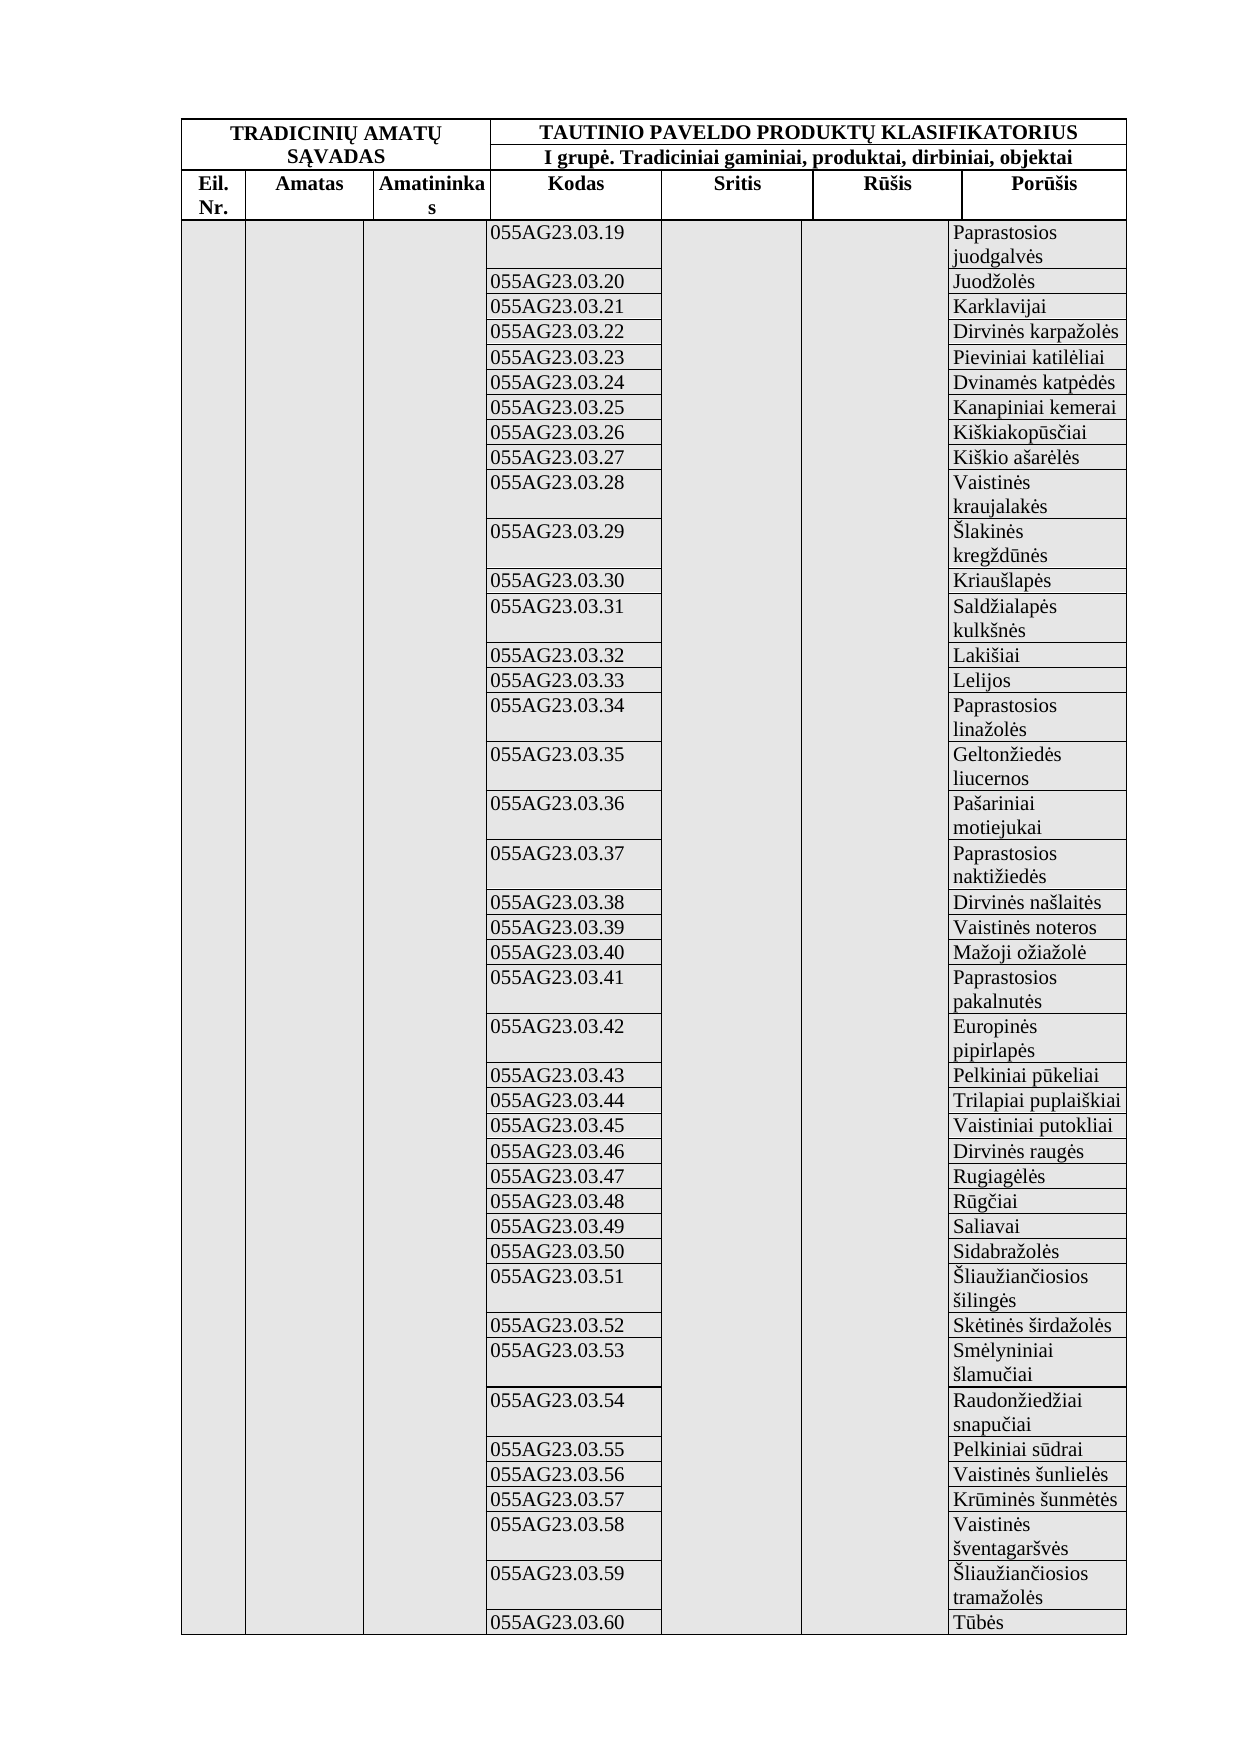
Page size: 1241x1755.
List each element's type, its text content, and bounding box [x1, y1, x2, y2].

table_cell Kiškiakopūsčiai [949, 420, 1126, 444]
table_cell 055AG23.03.22 [487, 320, 661, 343]
table_cell 055AG23.03.19 [487, 221, 661, 268]
table_cell 055AG23.03.52 [487, 1313, 661, 1337]
table_cell Sritis [662, 171, 812, 219]
table_cell 055AG23.03.42 [487, 1014, 661, 1062]
table_cell [364, 221, 486, 1634]
table_cell 055AG23.03.45 [487, 1114, 661, 1137]
table_cell Smėlyniniai šlamučiai [949, 1338, 1126, 1386]
table_cell 055AG23.03.35 [487, 742, 661, 790]
table_cell Paprastosios pakalnutės [949, 965, 1126, 1013]
table_cell Porūšis [963, 171, 1126, 219]
table_cell 055AG23.03.46 [487, 1139, 661, 1163]
table_cell 055AG23.03.58 [487, 1512, 661, 1560]
table_cell Kodas [491, 171, 661, 219]
table_cell 055AG23.03.25 [487, 395, 661, 419]
table_cell Paprastosios naktižiedės [949, 840, 1126, 888]
table_cell 055AG23.03.34 [487, 693, 661, 741]
table_cell Pašariniai motiejukai [949, 791, 1126, 839]
table_cell 055AG23.03.60 [487, 1610, 661, 1634]
table_cell 055AG23.03.37 [487, 840, 661, 888]
table_cell 055AG23.03.59 [487, 1561, 661, 1609]
table_cell Vaistinės šunlielės [949, 1462, 1126, 1486]
table_cell Paprastosios juodgalvės [949, 221, 1126, 268]
table_cell 055AG23.03.31 [487, 594, 661, 642]
table_cell Sidabražolės [949, 1239, 1126, 1263]
table_cell 055AG23.03.36 [487, 791, 661, 839]
table_cell Rūšis [814, 171, 961, 219]
table_cell Lelijos [949, 668, 1126, 692]
table_cell Amatas [246, 171, 373, 219]
table_cell Skėtinės širdažolės [949, 1313, 1126, 1337]
table_cell I grupė. Tradiciniai gaminiai, produktai, dirbiniai, objektai [491, 145, 1126, 169]
table_cell Amatininkas [374, 171, 490, 219]
table_cell [246, 221, 363, 1634]
table_cell Vaistiniai putokliai [949, 1114, 1126, 1137]
table_cell Europinės pipirlapės [949, 1014, 1126, 1062]
table_cell [802, 221, 948, 1634]
table_cell Pieviniai katilėliai [949, 345, 1126, 369]
table_cell [662, 221, 801, 1634]
table_cell 055AG23.03.30 [487, 569, 661, 592]
table_cell Kanapiniai kemerai [949, 395, 1126, 419]
table_cell Dirvinės našlaitės [949, 890, 1126, 914]
table_cell 055AG23.03.27 [487, 445, 661, 469]
table_cell Lakišiai [949, 643, 1126, 667]
table_cell Paprastosios linažolės [949, 693, 1126, 741]
table_cell Šliaužiančiosios šilingės [949, 1264, 1126, 1312]
table_cell 055AG23.03.47 [487, 1164, 661, 1188]
table_cell Kriaušlapės [949, 569, 1126, 592]
table_header TRADICINIŲ AMATŲ SĄVADAS [182, 120, 490, 169]
table_cell Šlakinės kregždūnės [949, 519, 1126, 567]
table_cell 055AG23.03.55 [487, 1437, 661, 1461]
table_cell Krūminės šunmėtės [949, 1487, 1126, 1511]
table_cell 055AG23.03.40 [487, 940, 661, 964]
table_cell 055AG23.03.28 [487, 470, 661, 518]
table_cell 055AG23.03.24 [487, 370, 661, 394]
table_cell 055AG23.03.26 [487, 420, 661, 444]
table_cell 055AG23.03.20 [487, 269, 661, 293]
table_cell Raudonžiedžiai snapučiai [949, 1388, 1126, 1436]
table_cell Geltonžiedės liucernos [949, 742, 1126, 790]
table_cell Vaistinės kraujalakės [949, 470, 1126, 518]
table_header TAUTINIO PAVELDO PRODUKTŲ KLASIFIKATORIUS [491, 120, 1126, 144]
table_cell Kiškio ašarėlės [949, 445, 1126, 469]
table_cell Dirvinės karpažolės [949, 320, 1126, 343]
table_cell 055AG23.03.50 [487, 1239, 661, 1263]
table_cell 055AG23.03.53 [487, 1338, 661, 1386]
table_cell 055AG23.03.38 [487, 890, 661, 914]
table_cell 055AG23.03.41 [487, 965, 661, 1013]
table_cell Saldžialapės kulkšnės [949, 594, 1126, 642]
table_cell Saliavai [949, 1214, 1126, 1238]
table_cell 055AG23.03.49 [487, 1214, 661, 1238]
table_cell 055AG23.03.51 [487, 1264, 661, 1312]
table_cell Mažoji ožiažolė [949, 940, 1126, 964]
table_cell 055AG23.03.44 [487, 1088, 661, 1112]
table_cell 055AG23.03.54 [487, 1388, 661, 1436]
table_cell 055AG23.03.23 [487, 345, 661, 369]
table_cell Dvinamės katpėdės [949, 370, 1126, 394]
table_cell Tūbės [949, 1610, 1126, 1634]
table_cell 055AG23.03.33 [487, 668, 661, 692]
table_cell 055AG23.03.56 [487, 1462, 661, 1486]
table_cell Trilapiai puplaiškiai [949, 1088, 1126, 1112]
table_cell 055AG23.03.29 [487, 519, 661, 567]
table_cell Juodžolės [949, 269, 1126, 293]
table_cell Rūgčiai [949, 1189, 1126, 1213]
table_cell Rugiagėlės [949, 1164, 1126, 1188]
table_cell 055AG23.03.39 [487, 915, 661, 939]
table_cell Dirvinės raugės [949, 1139, 1126, 1163]
table_cell 055AG23.03.21 [487, 294, 661, 318]
table_cell 055AG23.03.32 [487, 643, 661, 667]
table_cell Šliaužiančiosios tramažolės [949, 1561, 1126, 1609]
table_cell Pelkiniai pūkeliai [949, 1063, 1126, 1087]
table_cell 055AG23.03.48 [487, 1189, 661, 1213]
table_cell 055AG23.03.57 [487, 1487, 661, 1511]
table_cell Eil. Nr. [182, 171, 245, 219]
table_cell Vaistinės noteros [949, 915, 1126, 939]
table_cell [182, 221, 245, 1634]
table_cell Pelkiniai sūdrai [949, 1437, 1126, 1461]
table_cell 055AG23.03.43 [487, 1063, 661, 1087]
table_cell Vaistinės šventagaršvės [949, 1512, 1126, 1560]
table_cell Karklavijai [949, 294, 1126, 318]
